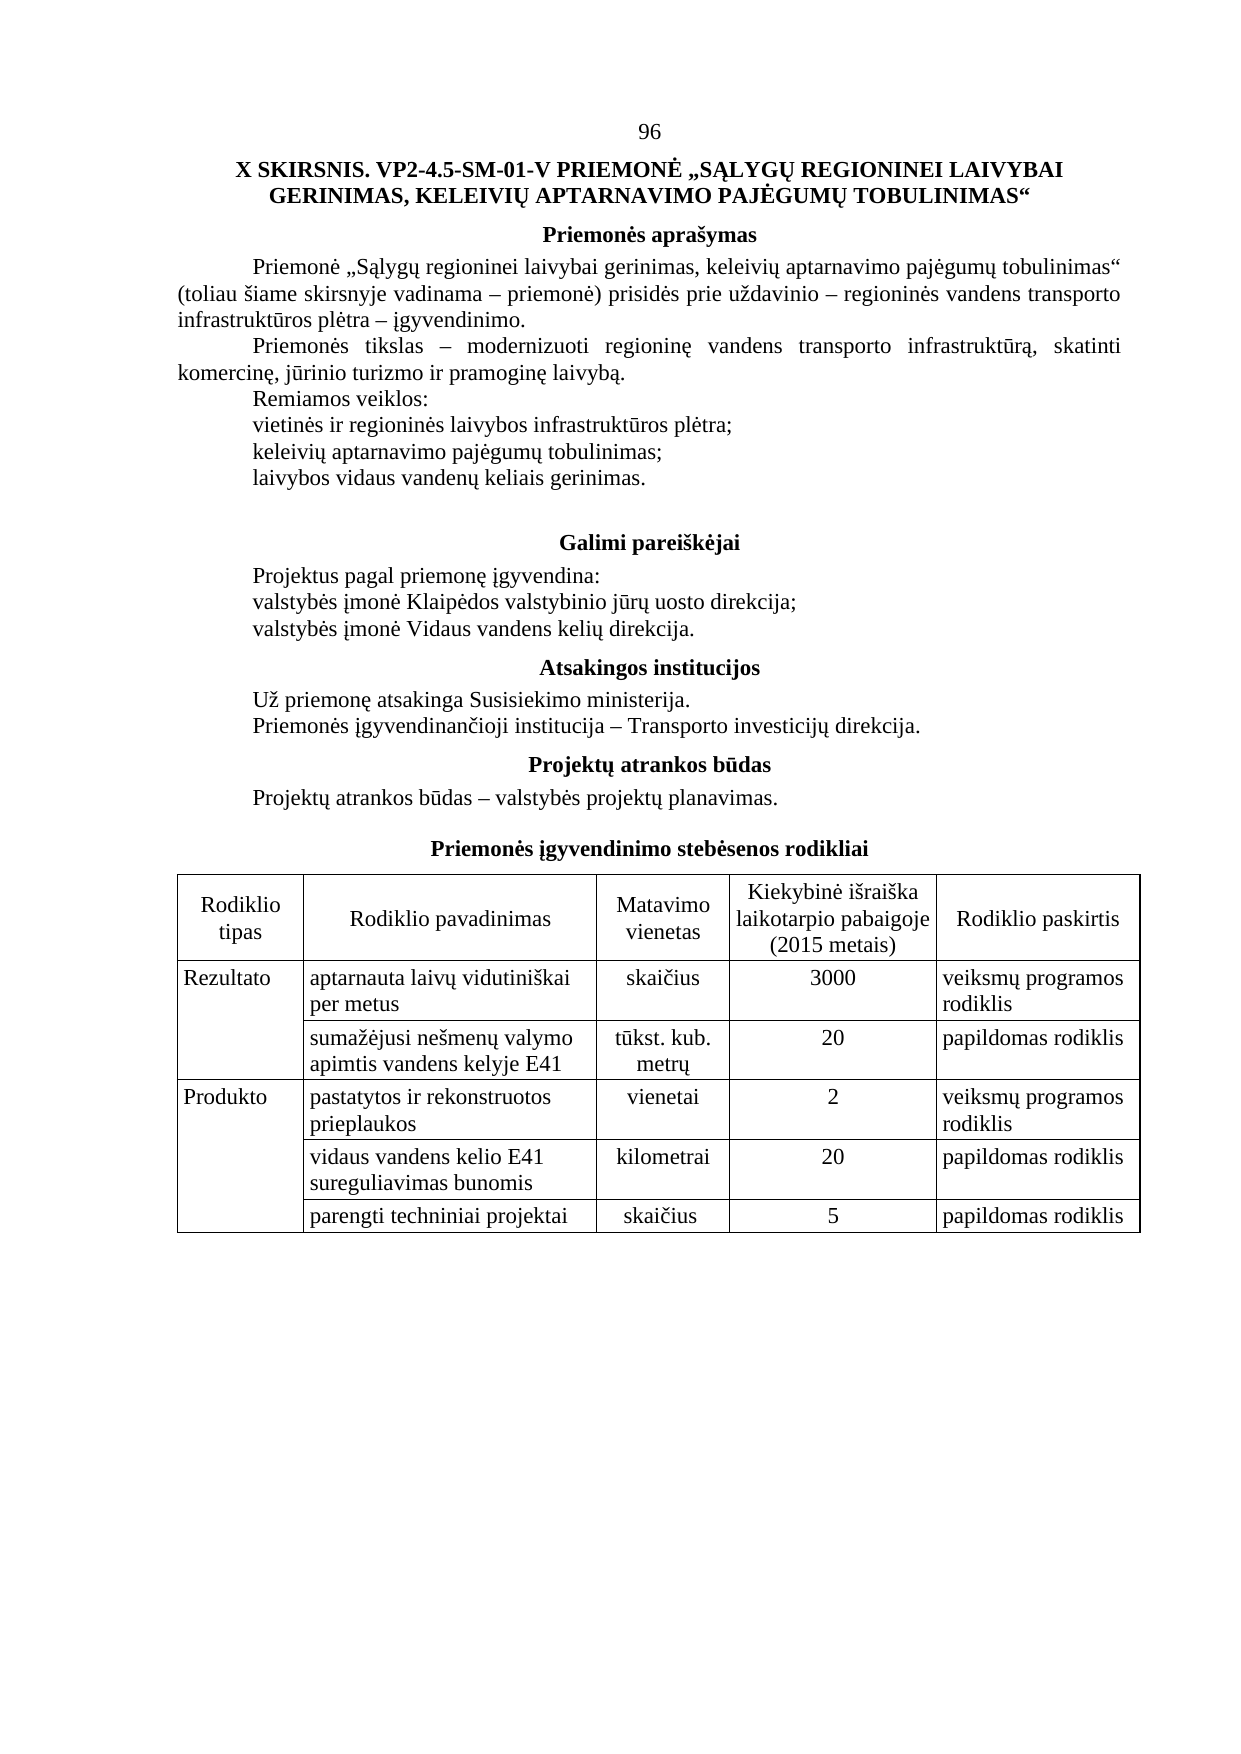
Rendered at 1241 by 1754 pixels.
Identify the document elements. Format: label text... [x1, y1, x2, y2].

table_cell veiksmų programos rodiklis [937, 1080, 1139, 1139]
table_cell papildomas rodiklis [937, 1200, 1139, 1232]
table_cell tūkst. kub. metrų [597, 1021, 729, 1079]
text valstybės įmonė Klaipėdos valstybinio jūrų uosto direkcija; [177, 588, 1122, 615]
text Atsakingos institucijos [177, 654, 1122, 680]
text Priemonės aprašymas [177, 221, 1122, 247]
text keleivių aptarnavimo pajėgumų tobulinimas; [177, 438, 1122, 464]
text Projektų atrankos būdas – valstybės projektų planavimas. [177, 784, 1122, 810]
table_cell aptarnauta laivų vidutiniškai per metus [304, 961, 596, 1020]
text Už priemonę atsakinga Susisiekimo ministerija. [177, 686, 1122, 713]
text laivybos vidaus vandenų keliais gerinimas. [177, 464, 1122, 491]
table_cell Rezultato [178, 961, 303, 1079]
table_cell parengti techniniai projektai [304, 1200, 596, 1232]
text Priemonės įgyvendinančioji institucija – Transporto investicijų direkcija. [177, 713, 1122, 739]
text Priemonė „Sąlygų regioninei laivybai gerinimas, keleivių aptarnavimo pajėgumų tobulinimas“ (toliau šiame skirsnyje vadinama – priemonė) prisidės prie uždavinio – regioninės vandens transporto infrastruktūros plėtra – įgyvendinimo. [177, 253, 1122, 332]
text Priemonės tikslas – modernizuoti regioninę vandens transporto infrastruktūrą, skatinti komercinę, jūrinio turizmo ir pramoginę laivybą. [177, 332, 1122, 385]
table_header Rodiklio paskirtis [937, 875, 1139, 960]
table_cell veiksmų programos rodiklis [937, 961, 1139, 1020]
table_cell skaičius [597, 961, 729, 1020]
table_cell papildomas rodiklis [937, 1021, 1139, 1079]
table_header Rodiklio tipas [178, 875, 303, 960]
table_cell sumažėjusi nešmenų valymo apimtis vandens kelyje E41 [304, 1021, 596, 1079]
table_header Matavimo vienetas [597, 875, 729, 960]
table_cell 5 [730, 1200, 936, 1232]
table_cell kilometrai [597, 1140, 729, 1198]
table_cell 20 [730, 1021, 936, 1079]
text Projektų atrankos būdas [177, 751, 1122, 778]
subtitle X SKIRSNIS. VP2-4.5-SM-01-V priemonė „SĄLYGŲ REGIONINEI LAIVYBAI GERINIMAS, KELEIVIŲ APTARNAVIMO PAJĖGUMŲ TOBULINIMAS“ [177, 156, 1122, 208]
text valstybės įmonė Vidaus vandens kelių direkcija. [177, 615, 1122, 641]
table_cell 2 [730, 1080, 936, 1139]
table_cell skaičius [597, 1200, 729, 1232]
text Remiamos veiklos: [177, 385, 1122, 412]
table_cell Produkto [178, 1080, 303, 1232]
text Projektus pagal priemonę įgyvendina: [177, 562, 1122, 588]
text Galimi pareiškėjai [177, 529, 1122, 556]
table_cell pastatytos ir rekonstruotos prieplaukos [304, 1080, 596, 1139]
table_cell 20 [730, 1140, 936, 1198]
text vietinės ir regioninės laivybos infrastruktūros plėtra; [177, 412, 1122, 438]
table_cell 3000 [730, 961, 936, 1020]
table_header Rodiklio pavadinimas [304, 875, 596, 960]
table_header Kiekybinė išraiška laikotarpio pabaigoje (2015 metais) [730, 875, 936, 960]
table_cell papildomas rodiklis [937, 1140, 1139, 1198]
table_cell vidaus vandens kelio E41 sureguliavimas bunomis [304, 1140, 596, 1198]
table_cell vienetai [597, 1080, 729, 1139]
text Priemonės įgyvendinimo stebėsenos rodikliai [177, 835, 1122, 862]
